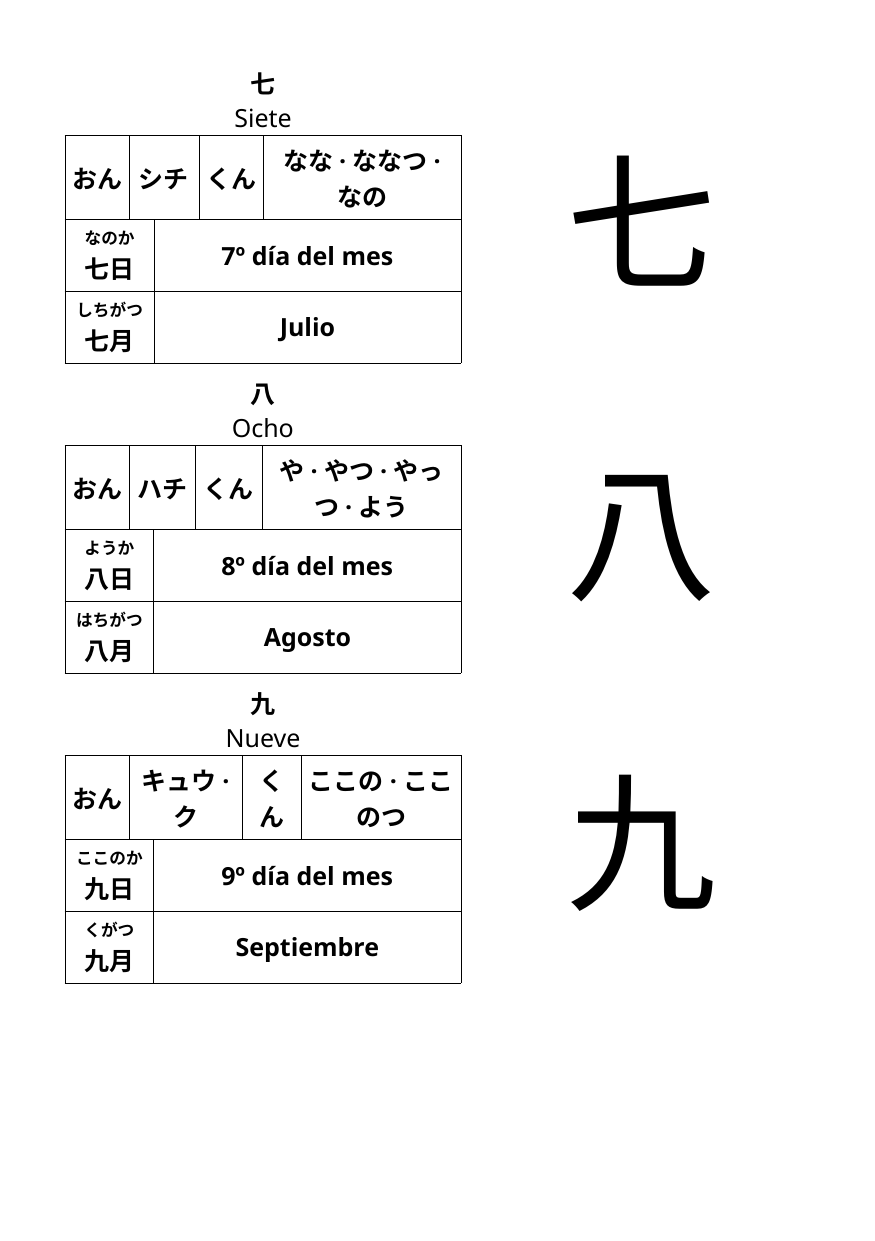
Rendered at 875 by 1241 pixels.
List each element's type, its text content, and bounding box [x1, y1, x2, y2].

table_header おん [66, 136, 129, 219]
table_cell Julio [155, 292, 461, 363]
table_cell 九 Nueve [59, 679, 466, 989]
table_header おん [66, 446, 129, 529]
table_header おん [66, 756, 129, 839]
table_cell Septiembre [154, 912, 461, 983]
table_cell 8º día del mes [154, 530, 461, 601]
table_header 七 Siete [59, 59, 466, 369]
table_cell 七月しちがつ [66, 292, 154, 363]
table_header シチ [130, 136, 199, 219]
table_header や · やつ · やっつ · よう [263, 446, 461, 529]
table_cell 七日なのか [66, 220, 154, 291]
table_cell 八 [466, 369, 815, 679]
table_cell 9º día del mes [154, 840, 461, 911]
table_cell 八日ようか [66, 530, 153, 601]
table_header ここの · ここのつ [302, 756, 461, 839]
table_header キュウ · ク [130, 756, 242, 839]
table_cell 八 Ocho [59, 369, 466, 679]
table_cell 八月はちがつ [66, 602, 153, 673]
table_header くん [243, 756, 301, 839]
table_cell 7º día del mes [155, 220, 461, 291]
table_header くん [200, 136, 263, 219]
table_header ハチ [130, 446, 195, 529]
table_header くん [196, 446, 262, 529]
table_cell 九日ここのか [66, 840, 153, 911]
table_cell 九 [466, 679, 815, 989]
table_header 七 [466, 59, 815, 369]
table_cell 九月くがつ [66, 912, 153, 983]
table_cell Agosto [154, 602, 461, 673]
table_header なな · ななつ · なの [264, 136, 461, 219]
